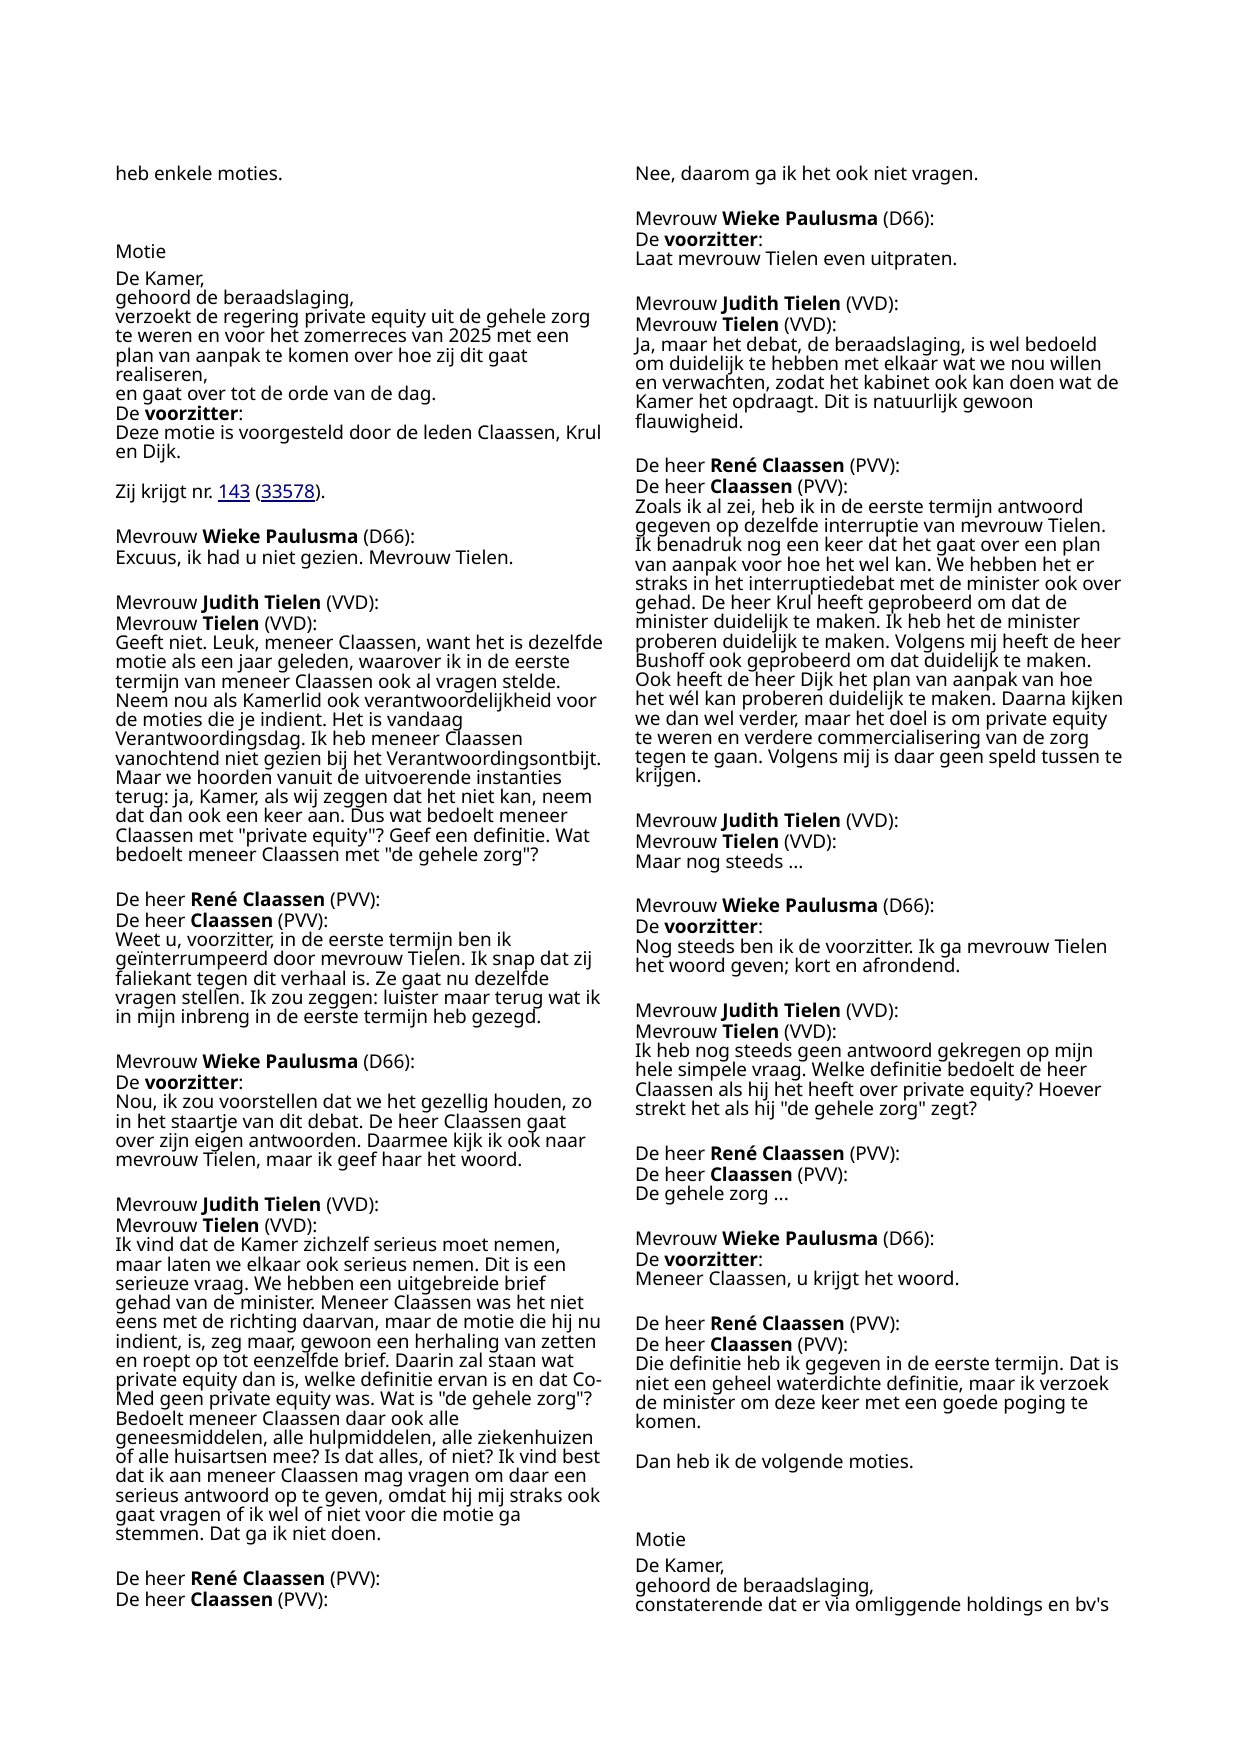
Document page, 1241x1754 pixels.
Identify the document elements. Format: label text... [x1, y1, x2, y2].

text De voorzitter: [115, 1074, 605, 1093]
text Zoals ik al zei, heb ik in de eerste termijn antwoord gegeven op dezelfde interruptie van mevrouw Tielen. Ik benadruk nog een keer dat het gaat over een plan van aanpak voor hoe het wel kan. We hebben het er straks in het interruptiedebat met de minister ook over gehad. De heer Krul heeft geprobeerd om dat de minister duidelijk te maken. Ik heb het de minister proberen duidelijk te maken. Volgens mij heeft de heer Bushoff ook geprobeerd om dat duidelijk te maken. Ook heeft de heer Dijk het plan van aanpak van hoe het wél kan proberen duidelijk te maken. Daarna kijken we dan wel verder, maar het doel is om private equity te weren en verdere commercialisering van de zorg tegen te gaan. Volgens mij is daar geen speld tussen te krijgen. [635, 498, 1125, 787]
text Nou, ik zou voorstellen dat we het gezellig houden, zo in het staartje van dit debat. De heer Claassen gaat over zijn eigen antwoorden. Daarmee kijk ik ook naar mevrouw Tielen, maar ik geef haar het woord. [115, 1093, 605, 1170]
text Mevrouw Judith Tielen (VVD): [635, 291, 1125, 316]
text De heer Claassen (PVV): [115, 1591, 605, 1610]
text Mevrouw Wieke Paulusma (D66): [635, 1225, 1125, 1251]
text Die definitie heb ik gegeven in de eerste termijn. Dat is niet een geheel waterdichte definitie, maar ik verzoek de minister om deze keer met een goede poging te komen. [635, 1355, 1125, 1432]
text Mevrouw Wieke Paulusma (D66): [635, 205, 1125, 231]
text De gehele zorg ... [635, 1185, 1125, 1204]
text Excuus, ik had u niet gezien. Mevrouw Tielen. [115, 549, 605, 568]
text Mevrouw Tielen (VVD): [635, 316, 1125, 336]
text Mevrouw Tielen (VVD): [635, 833, 1125, 853]
text De heer René Claassen (PVV): [635, 1140, 1125, 1166]
text De Kamer, [115, 270, 605, 289]
text Laat mevrouw Tielen even uitpraten. [635, 250, 1125, 270]
text Mevrouw Judith Tielen (VVD): [115, 589, 605, 615]
text De heer Claassen (PVV): [115, 912, 605, 931]
text Deze motie is voorgesteld door de leden Claassen, Krul en Dijk. [115, 424, 605, 462]
text De heer Claassen (PVV): [635, 478, 1125, 498]
text De voorzitter: [115, 404, 605, 424]
text Maar nog steeds ... [635, 853, 1125, 872]
text Ik heb nog steeds geen antwoord gekregen op mijn hele simpele vraag. Welke definitie bedoelt de heer Claassen als hij het heeft over private equity? Hoever strekt het als hij "de gehele zorg" zegt? [635, 1042, 1125, 1119]
text Ja, maar het debat, de beraadslaging, is wel bedoeld om duidelijk te hebben met elkaar wat we nou willen en verwachten, zodat het kabinet ook kan doen wat de Kamer het opdraagt. Dit is natuurlijk gewoon flauwigheid. [635, 336, 1125, 432]
text en gaat over tot de orde van de dag. [115, 385, 605, 404]
text De voorzitter: [635, 1251, 1125, 1270]
text Nee, daarom ga ik het ook niet vragen. [635, 165, 1125, 184]
text Weet u, voorzitter, in de eerste termijn ben ik geïnterrumpeerd door mevrouw Tielen. Ik snap dat zij faliekant tegen dit verhaal is. Ze gaat nu dezelfde vragen stellen. Ik zou zeggen: luister maar terug wat ik in mijn inbreng in de eerste termijn heb gezegd. [115, 931, 605, 1027]
text Mevrouw Wieke Paulusma (D66): [115, 523, 605, 549]
text De Kamer, [635, 1557, 1125, 1577]
text verzoekt de regering private equity uit de gehele zorg te weren en voor het zomerreces van 2025 met een plan van aanpak te komen over hoe zij dit gaat realiseren, [115, 308, 605, 385]
text Mevrouw Tielen (VVD): [635, 1023, 1125, 1042]
text constaterende dat er via omliggende holdings en bv's [635, 1596, 1125, 1615]
text De heer René Claassen (PVV): [115, 886, 605, 912]
text gehoord de beraadslaging, [635, 1577, 1125, 1596]
text heb enkele moties. [115, 165, 605, 184]
text gehoord de beraadslaging, [115, 289, 605, 308]
text De heer René Claassen (PVV): [635, 453, 1125, 478]
text Nog steeds ben ik de voorzitter. Ik ga mevrouw Tielen het woord geven; kort en afrondend. [635, 938, 1125, 976]
text De voorzitter: [635, 231, 1125, 250]
text Mevrouw Judith Tielen (VVD): [635, 997, 1125, 1023]
text Mevrouw Judith Tielen (VVD): [635, 808, 1125, 833]
text Mevrouw Tielen (VVD): [115, 1217, 605, 1236]
text De heer Claassen (PVV): [635, 1336, 1125, 1355]
text Ik vind dat de Kamer zichzelf serieus moet nemen, maar laten we elkaar ook serieus nemen. Dit is een serieuze vraag. We hebben een uitgebreide brief gehad van de minister. Meneer Claassen was het niet eens met de richting daarvan, maar de motie die hij nu indient, is, zeg maar, gewoon een herhaling van zetten en roept op tot eenzelfde brief. Daarin zal staan wat private equity dan is, welke definitie ervan is en dat Co-Med geen private equity was. Wat is "de gehele zorg"? Bedoelt meneer Claassen daar ook alle geneesmiddelen, alle hulpmiddelen, alle ziekenhuizen of alle huisartsen mee? Is dat alles, of niet? Ik vind best dat ik aan meneer Claassen mag vragen om daar een serieus antwoord op te geven, omdat hij mij straks ook gaat vragen of ik wel of niet voor die motie ga stemmen. Dat ga ik niet doen. [115, 1236, 605, 1544]
text Zij krijgt nr. 143 (33578). [115, 483, 605, 502]
text De heer René Claassen (PVV): [115, 1565, 605, 1591]
text De heer René Claassen (PVV): [635, 1310, 1125, 1336]
text Mevrouw Wieke Paulusma (D66): [635, 893, 1125, 918]
text Meneer Claassen, u krijgt het woord. [635, 1270, 1125, 1289]
text Mevrouw Tielen (VVD): [115, 615, 605, 634]
text Motie [635, 1526, 1125, 1551]
text Dan heb ik de volgende moties. [635, 1453, 1125, 1472]
text Motie [115, 238, 605, 264]
text De heer Claassen (PVV): [635, 1166, 1125, 1185]
text Mevrouw Wieke Paulusma (D66): [115, 1048, 605, 1074]
text De voorzitter: [635, 918, 1125, 938]
text Mevrouw Judith Tielen (VVD): [115, 1191, 605, 1217]
text Geeft niet. Leuk, meneer Claassen, want het is dezelfde motie als een jaar geleden, waarover ik in de eerste termijn van meneer Claassen ook al vragen stelde. Neem nou als Kamerlid ook verantwoordelijkheid voor de moties die je indient. Het is vandaag Verantwoordingsdag. Ik heb meneer Claassen vanochtend niet gezien bij het Verantwoordingsontbijt. Maar we hoorden vanuit de uitvoerende instanties terug: ja, Kamer, als wij zeggen dat het niet kan, neem dat dan ook een keer aan. Dus wat bedoelt meneer Claassen met "private equity"? Geef een definitie. Wat bedoelt meneer Claassen met "de gehele zorg"? [115, 634, 605, 865]
